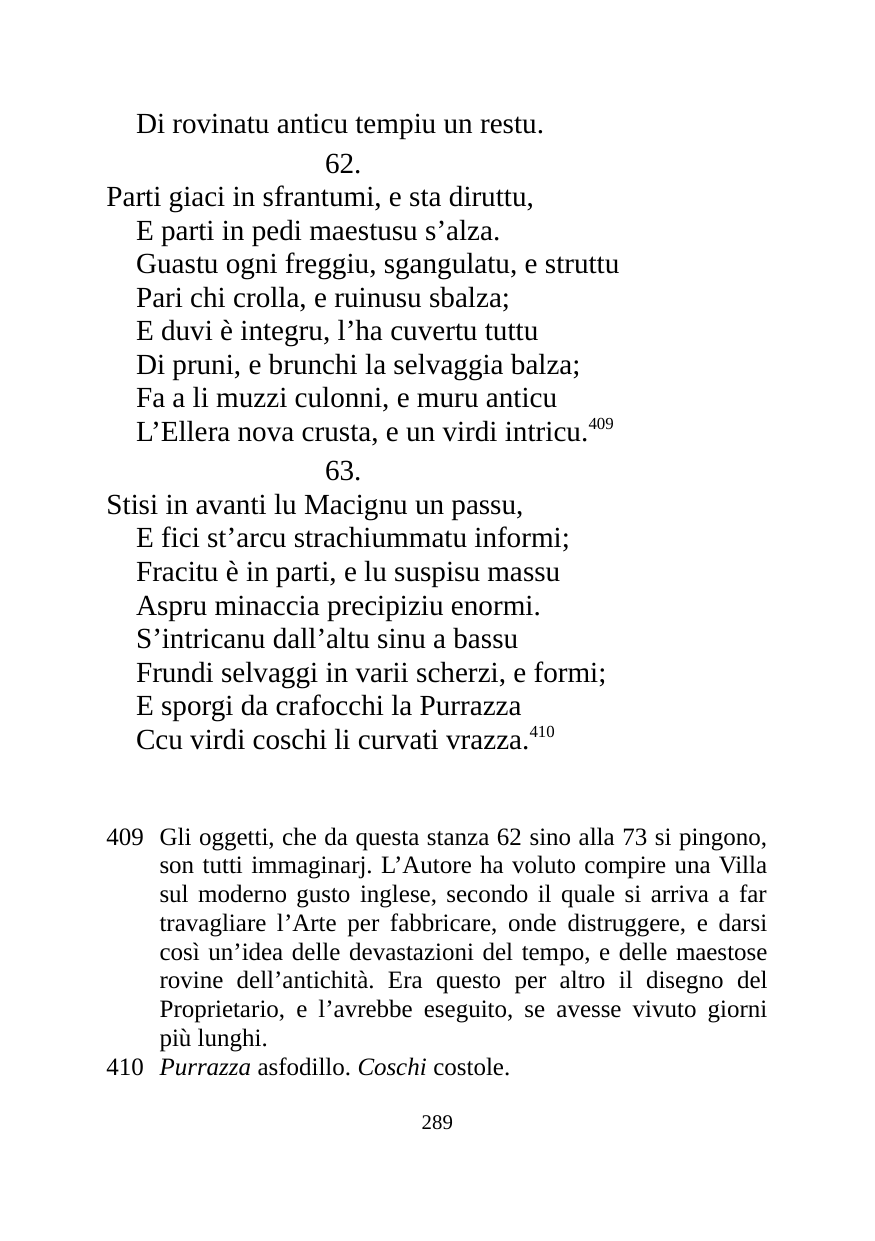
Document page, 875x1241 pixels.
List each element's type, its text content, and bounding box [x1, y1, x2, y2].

text 62. [325, 146, 768, 179]
text Purrazza asfodillo. Coschi costole. [106, 1052, 768, 1080]
text Gli oggetti, che da questa stanza 62 sino alla 73 si pingono, son tutti immaginarj. L’Autore ha voluto compire una Villa sul moderno gusto inglese, secondo il quale si arriva a far travagliare l’Arte per fabbricare, onde distruggere, e darsi così un’idea delle devastazioni del tempo, e delle maestose rovine dell’antichità. Era questo per altro il disegno del Proprietario, e l’avrebbe eseguito, se avesse vivuto giorni più lunghi. [106, 822, 768, 1052]
text Di rovinatu anticu tempiu un restu. [106, 106, 768, 140]
text 63. [325, 453, 768, 487]
text Stisi in avanti lu Macignu un passu, E fici st’arcu strachiummatu informi; Fracitu è in parti, e lu suspisu massu Aspru minaccia precipiziu enormi. S’intricanu dall’altu sinu a bassu Frundi selvaggi in varii scherzi, e formi; E sporgi da crafocchi la Purrazza Ccu virdi coschi li curvati vrazza. [106, 487, 768, 755]
text Parti giaci in sfrantumi, e sta diruttu, E parti in pedi maestusu s’alza. Guastu ogni freggiu, sgangulatu, e struttu Pari chi crolla, e ruinusu sbalza; E duvi è integru, l’ha cuvertu tuttu Di pruni, e brunchi la selvaggia balza; Fa a li muzzi culonni, e muru anticu L’Ellera nova crusta, e un virdi intricu. [106, 179, 768, 448]
